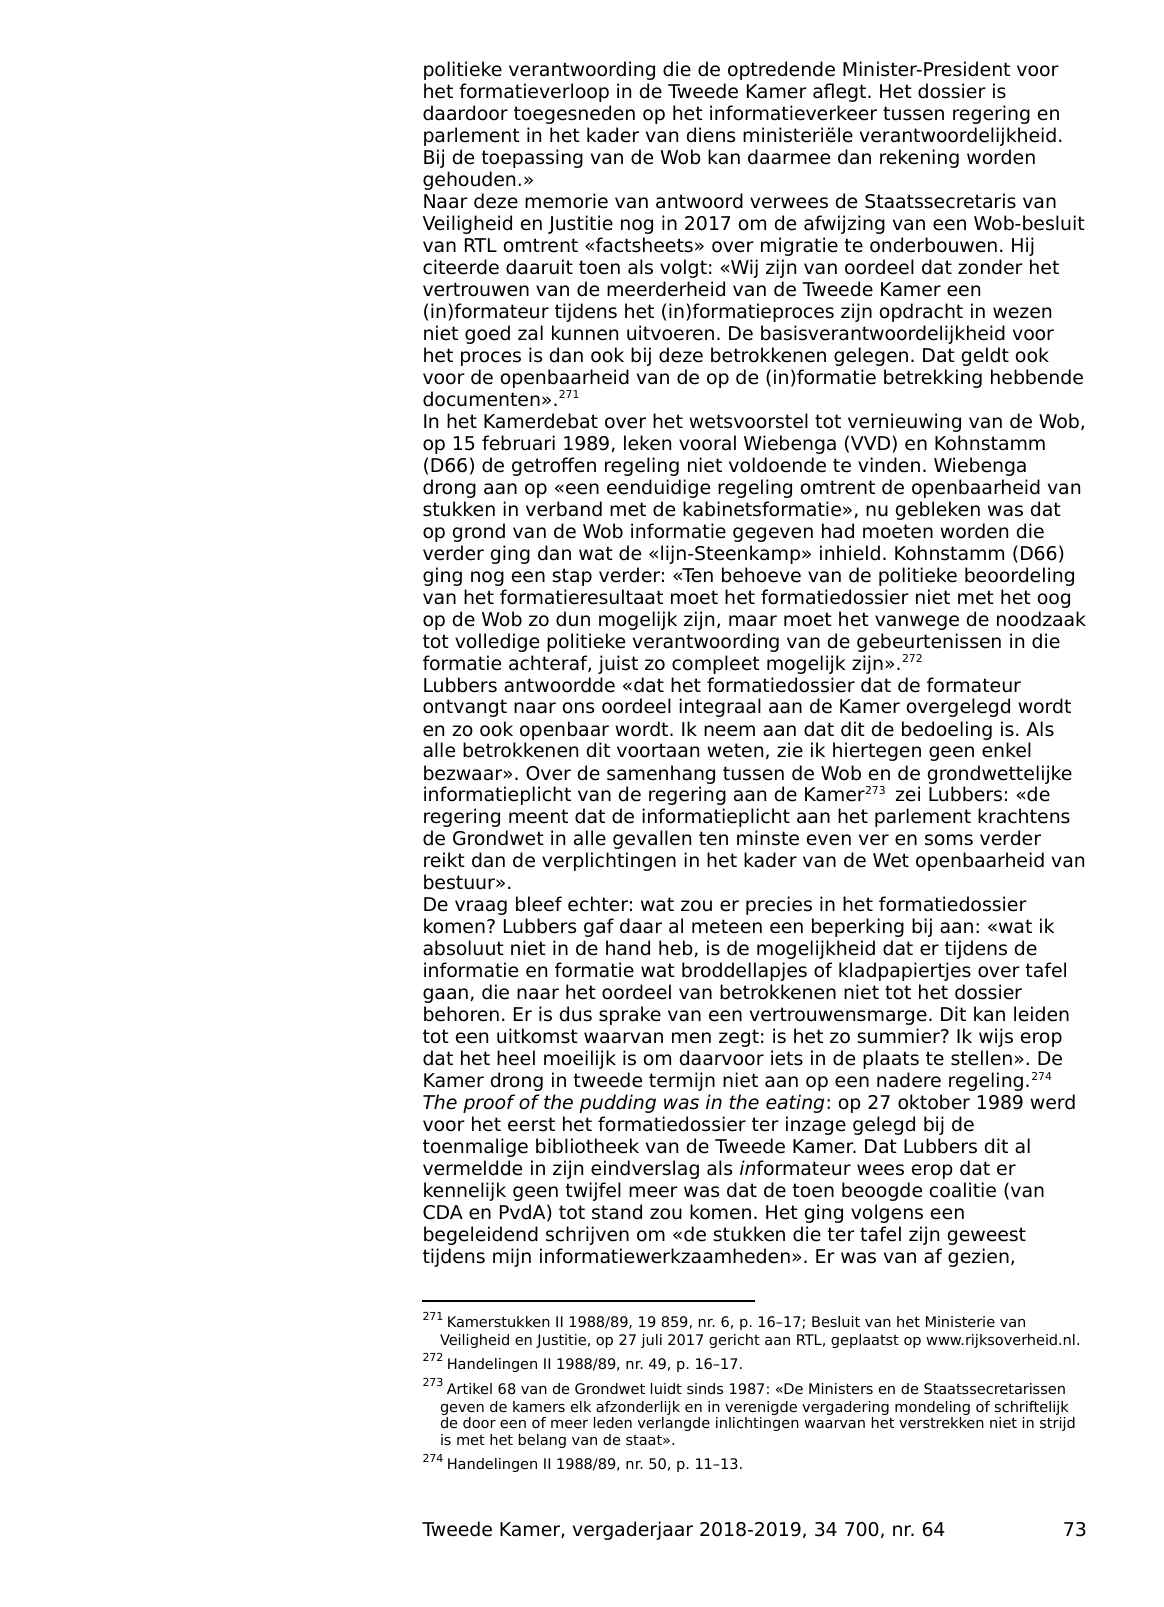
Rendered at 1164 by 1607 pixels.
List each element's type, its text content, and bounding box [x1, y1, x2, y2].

text De vraag bleef echter: wat zou er precies in het formatiedossier komen? Lubbers gaf daar al meteen een beperking bij aan: «wat ik absoluut niet in de hand heb, is de mogelijkheid dat er tijdens de informatie en formatie wat broddellapjes of kladpapiertjes over tafel gaan, die naar het oordeel van betrokkenen niet tot het dossier behoren. Er is dus sprake van een vertrouwensmarge. Dit kan leiden tot een uitkomst waarvan men zegt: is het zo summier? Ik wijs erop dat het heel moeilijk is om daarvoor iets in de plaats te stellen». De Kamer drong in tweede termijn niet aan op een nadere regeling. [422, 894, 1087, 1092]
text Artikel 68 van de Grondwet luidt sinds 1987: «De Ministers en de Staatssecretarissen geven de kamers elk afzonderlijk en in verenigde vergadering mondeling of schriftelijk de door een of meer leden verlangde inlichtingen waarvan het verstrekken niet in strijd is met het belang van de staat». [422, 1377, 1087, 1449]
text In het Kamerdebat over het wetsvoorstel tot vernieuwing van de Wob, op 15 februari 1989, leken vooral Wiebenga (VVD) en Kohnstamm (D66) de getroffen regeling niet voldoende te vinden. Wiebenga drong aan op «een eenduidige regeling omtrent de openbaarheid van stukken in verband met de kabinetsformatie», nu gebleken was dat op grond van de Wob informatie gegeven had moeten worden die verder ging dan wat de «lijn-Steenkamp» inhield. Kohnstamm (D66) ging nog een stap verder: «Ten behoeve van de politieke beoordeling van het formatieresultaat moet het formatiedossier niet met het oog op de Wob zo dun mogelijk zijn, maar moet het vanwege de noodzaak tot volledige politieke verantwoording van de gebeurtenissen in die formatie achteraf, juist zo compleet mogelijk zijn». [422, 411, 1087, 674]
text Lubbers antwoordde «dat het formatiedossier dat de formateur ontvangt naar ons oordeel integraal aan de Kamer overgelegd wordt en zo ook openbaar wordt. Ik neem aan dat dit de bedoeling is. Als alle betrokkenen dit voortaan weten, zie ik hiertegen geen enkel bezwaar». Over de samenhang tussen de Wob en de grondwettelijke informatieplicht van de regering aan de Kamer zei Lubbers: «de regering meent dat de informatieplicht aan het parlement krachtens de Grondwet in alle gevallen ten minste even ver en soms verder reikt dan de verplichtingen in het kader van de Wet openbaarheid van bestuur». [422, 674, 1087, 894]
text Handelingen II 1988/89, nr. 50, p. 11–13. [422, 1452, 1087, 1474]
text Kamerstukken II 1988/89, 19 859, nr. 6, p. 16–17; Besluit van het Ministerie van Veiligheid en Justitie, op 27 juli 2017 gericht aan RTL, geplaatst op www.rijksoverheid.nl. [422, 1310, 1087, 1349]
text Handelingen II 1988/89, nr. 49, p. 16–17. [422, 1352, 1087, 1374]
text politieke verantwoording die de optredende Minister-President voor het formatieverloop in de Tweede Kamer aflegt. Het dossier is daardoor toegesneden op het informatieverkeer tussen regering en parlement in het kader van diens ministeriële verantwoordelijkheid. Bij de toepassing van de Wob kan daarmee dan rekening worden gehouden.» [422, 59, 1087, 191]
text Naar deze memorie van antwoord verwees de Staatssecretaris van Veiligheid en Justitie nog in 2017 om de afwijzing van een Wob-besluit van RTL omtrent «factsheets» over migratie te onderbouwen. Hij citeerde daaruit toen als volgt: «Wij zijn van oordeel dat zonder het vertrouwen van de meerderheid van de Tweede Kamer een (in)formateur tijdens het (in)formatieproces zijn opdracht in wezen niet goed zal kunnen uitvoeren. De basisverantwoordelijkheid voor het proces is dan ook bij deze betrokkenen gelegen. Dat geldt ook voor de openbaarheid van de op de (in)formatie betrekking hebbende documenten». [422, 191, 1087, 411]
text The proof of the pudding was in the eating: op 27 oktober 1989 werd voor het eerst het formatiedossier ter inzage gelegd bij de toenmalige bibliotheek van de Tweede Kamer. Dat Lubbers dit al vermeldde in zijn eindverslag als informateur wees erop dat er kennelijk geen twijfel meer was dat de toen beoogde coalitie (van CDA en PvdA) tot stand zou komen. Het ging volgens een begeleidend schrijven om «de stukken die ter tafel zijn geweest tijdens mijn informatiewerkzaamheden». Er was van af gezien, [422, 1092, 1087, 1268]
